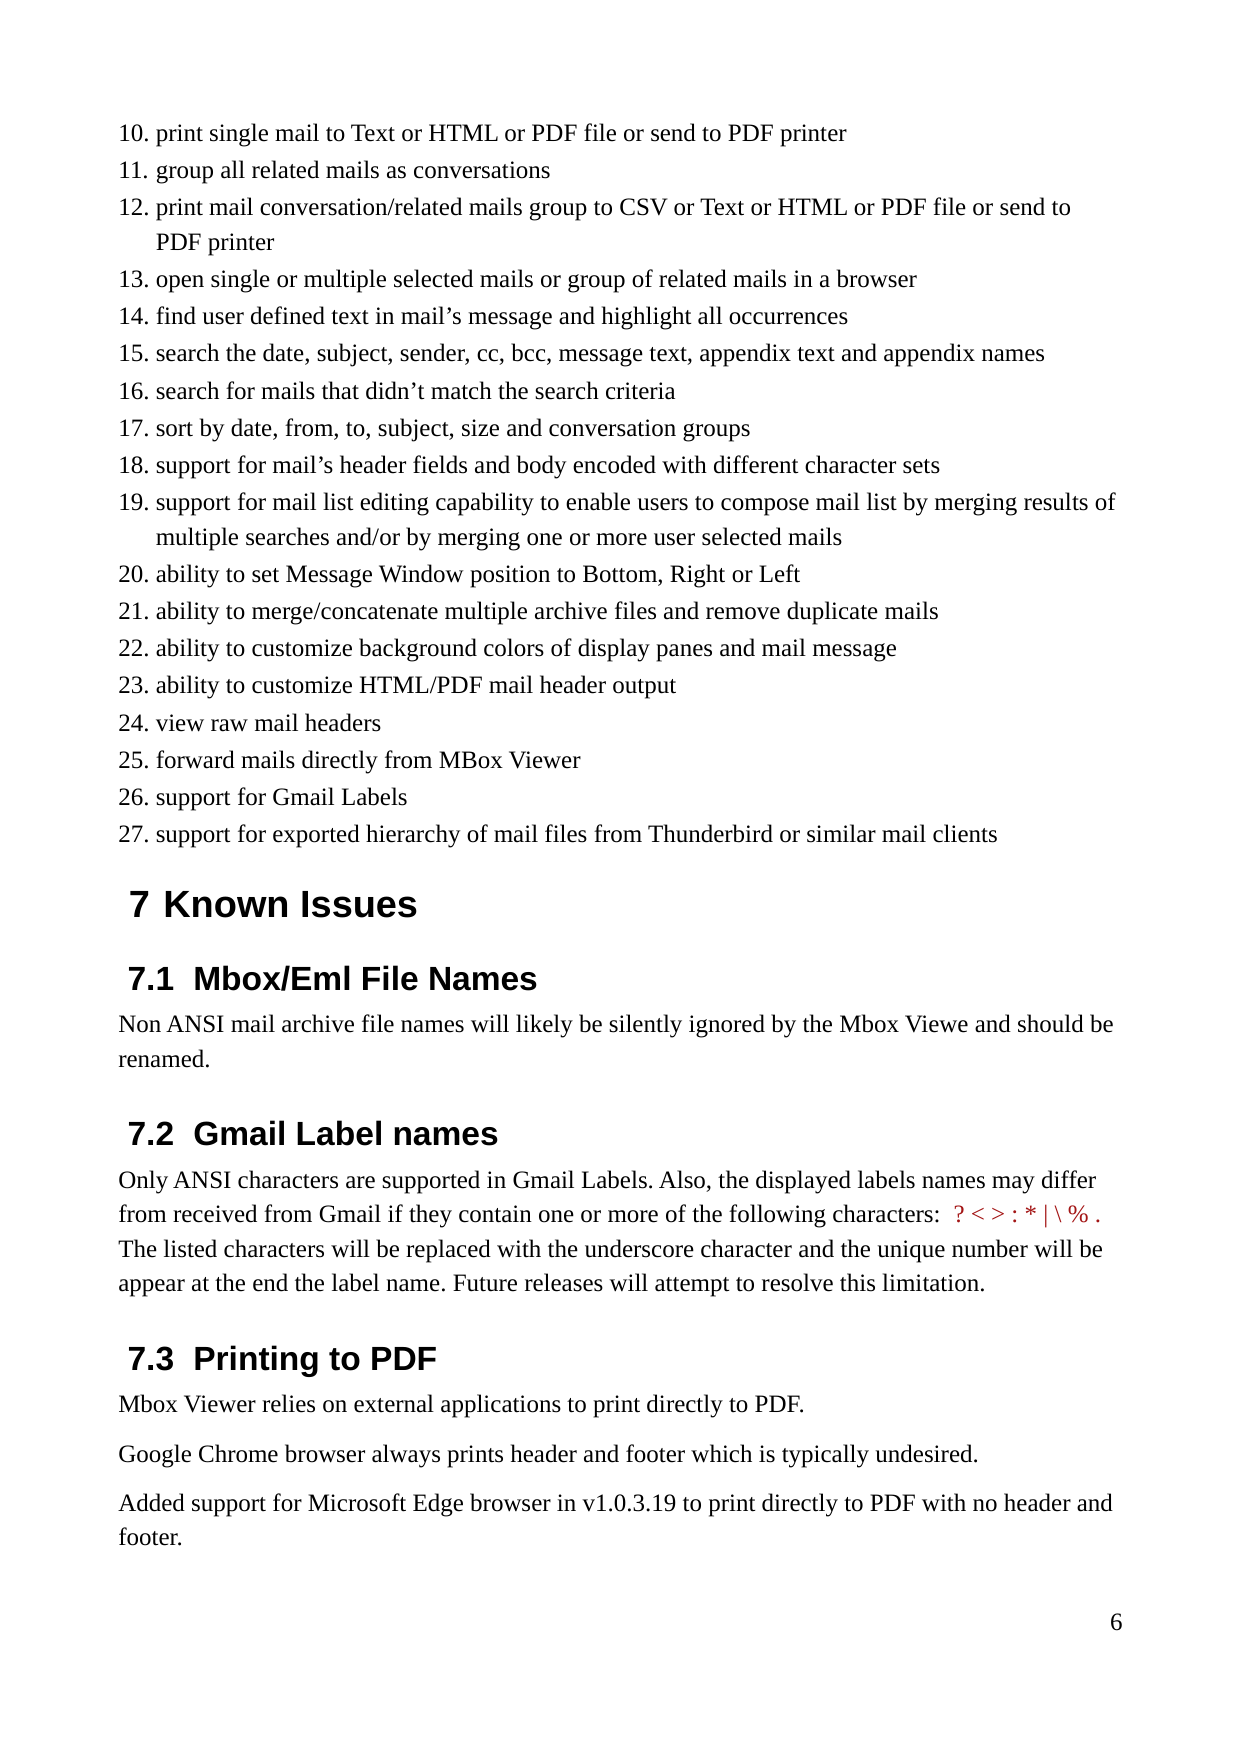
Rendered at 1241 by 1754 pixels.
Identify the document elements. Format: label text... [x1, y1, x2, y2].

list group all related mails as conversations [118, 155, 1122, 184]
list sort by date, from, to, subject, size and conversation groups [118, 413, 1122, 442]
list search for mails that didn’t match the search criteria [118, 376, 1122, 404]
subtitle Mbox/Eml File Names [118, 958, 1122, 997]
list print single mail to Text or HTML or PDF file or send to PDF printer [118, 118, 1122, 147]
text Added support for Microsoft Edge browser in v1.0.3.19 to print directly to PDF with no header and footer. [118, 1488, 1122, 1551]
list ability to set Message Window position to Bottom, Right or Left [118, 559, 1122, 588]
list ability to merge/concatenate multiple archive files and remove duplicate mails [118, 596, 1122, 625]
text Google Chrome browser always prints header and footer which is typically undesired. [118, 1439, 1122, 1467]
list support for Gmail Labels [118, 782, 1122, 811]
list search the date, subject, sender, cc, bcc, message text, appendix text and appendix names [118, 338, 1122, 367]
list support for exported hierarchy of mail files from Thunderbird or similar mail clients [118, 819, 1122, 848]
list view raw mail headers [118, 708, 1122, 736]
list ability to customize background colors of display panes and mail message [118, 633, 1122, 662]
text Mbox Viewer relies on external applications to print directly to PDF. [118, 1389, 1122, 1418]
list open single or multiple selected mails or group of related mails in a browser [118, 264, 1122, 293]
list ability to customize HTML/PDF mail header output [118, 671, 1122, 699]
subtitle Gmail Label names [118, 1114, 1122, 1153]
list print mail conversation/related mails group to CSV or Text or HTML or PDF file or send to PDF printer [118, 192, 1122, 256]
list forward mails directly from MBox Viewer [118, 745, 1122, 774]
subtitle Known Issues [118, 881, 1122, 925]
text Non ANSI mail archive file names will likely be silently ignored by the Mbox Viewe and should be renamed. [118, 1009, 1122, 1073]
list find user defined text in mail’s message and highlight all occurrences [118, 301, 1122, 330]
subtitle Printing to PDF [118, 1338, 1122, 1377]
list support for mail list editing capability to enable users to compose mail list by merging results of multiple searches and/or by merging one or more user selected mails [118, 487, 1122, 551]
list support for mail’s header fields and body encoded with different character sets [118, 450, 1122, 479]
text Only ANSI characters are supported in Gmail Labels. Also, the displayed labels names may differ from received from Gmail if they contain one or more of the following characters: ? < > : * | \ % . The listed characters will be replaced with the underscore character and the unique number will be appear at the end the label name. Future releases will attempt to resolve this limitation. [118, 1165, 1122, 1297]
